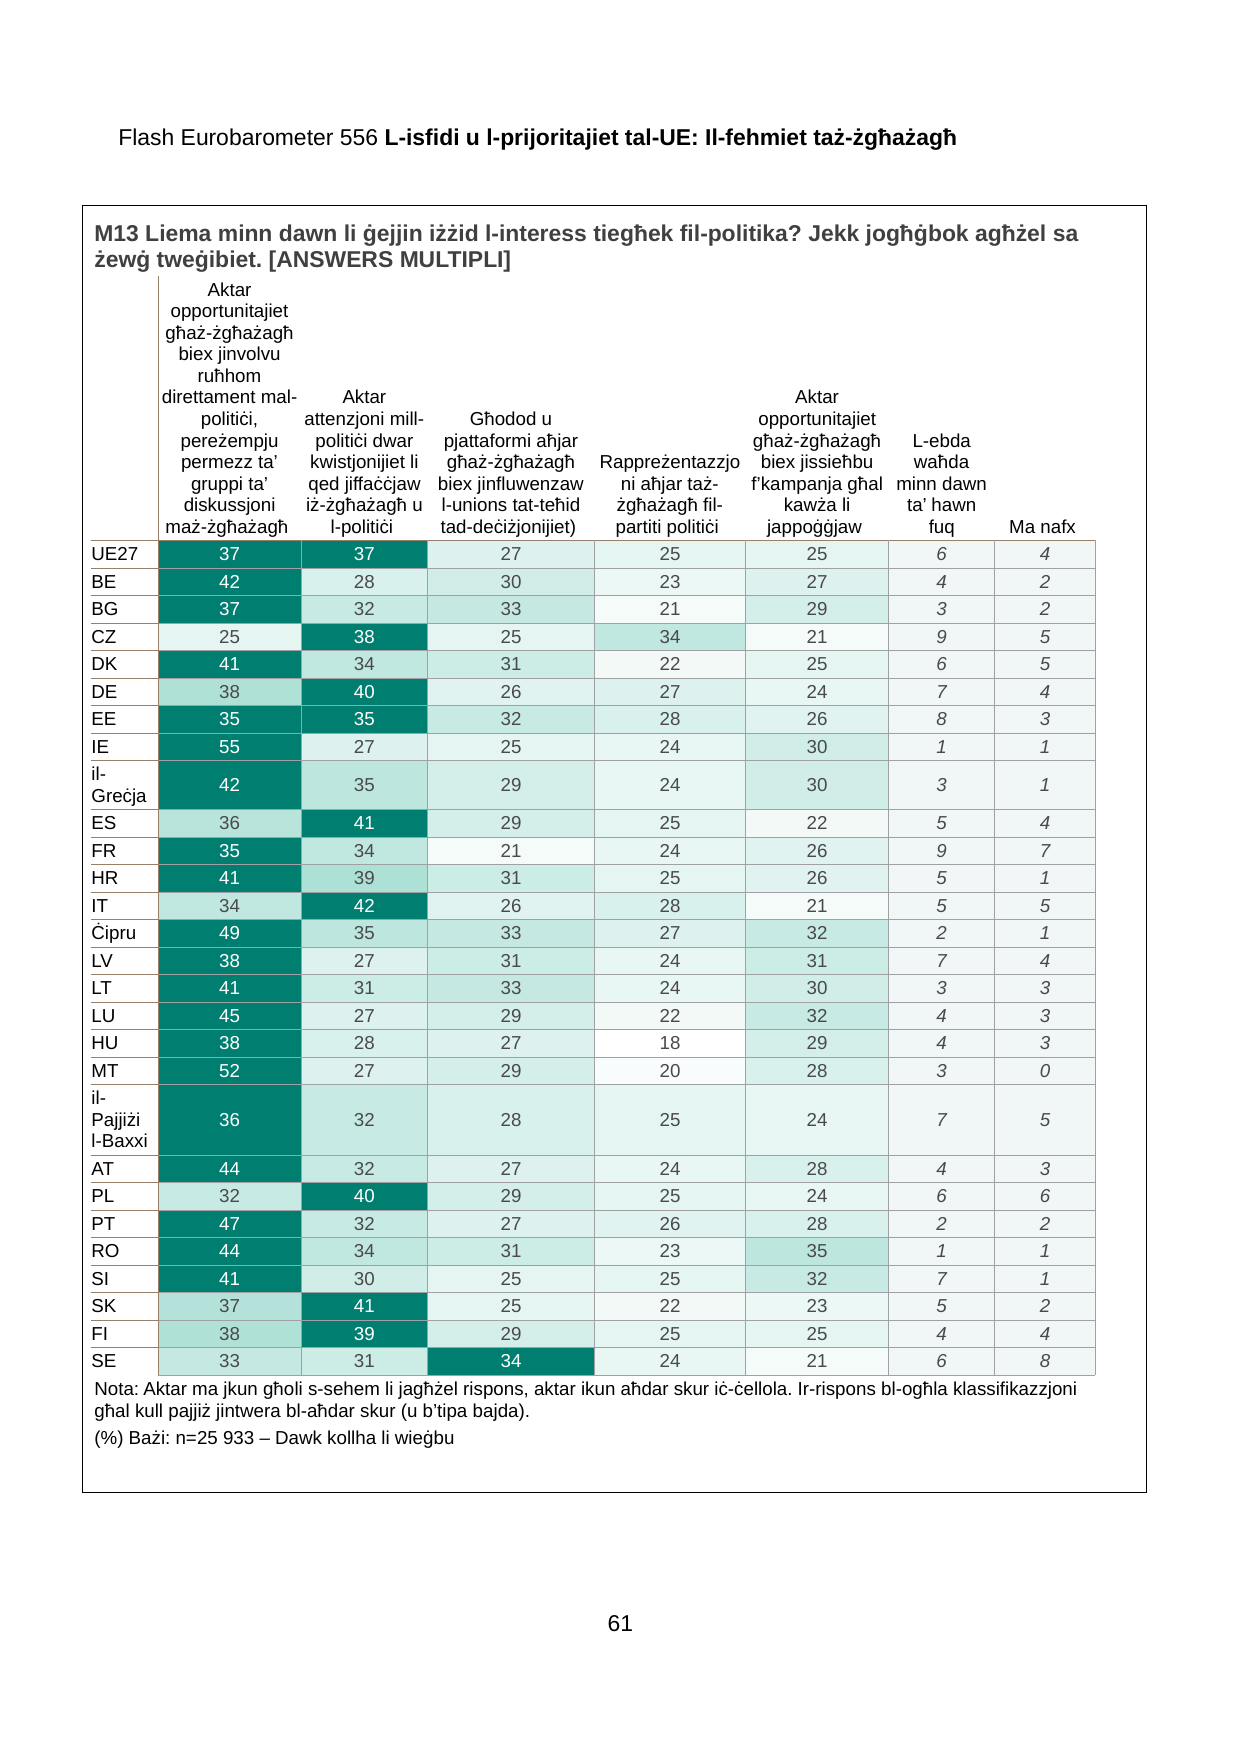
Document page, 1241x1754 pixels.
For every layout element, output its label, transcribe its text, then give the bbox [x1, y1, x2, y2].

table_cell 4 [995, 679, 1095, 705]
table_cell IE [91, 734, 158, 760]
table_cell 30 [302, 1266, 427, 1292]
table_cell 21 [595, 596, 745, 623]
table_cell 25 [746, 541, 888, 568]
table_cell 22 [595, 1003, 745, 1029]
table_cell 3 [889, 596, 994, 623]
table_cell 2 [995, 1211, 1095, 1237]
table_cell 41 [159, 865, 301, 892]
table_cell Aktar opportunitajiet għaż-żgħażagħ biex jinvolvu ruħhom direttament mal-politiċi, pereżempju permezz ta’ gruppi ta’ diskussjoni maż-żgħażagħ [159, 276, 301, 540]
table_cell il-Greċja [91, 761, 158, 809]
table_cell Aktar attenzjoni mill-politiċi dwar kwistjonijiet li qed jiffaċċjaw iż-żgħażagħ u l-politiċi [301, 276, 427, 540]
table_cell 24 [595, 975, 745, 1002]
table_cell 32 [302, 1211, 427, 1237]
table_cell 25 [595, 541, 745, 568]
table_cell 31 [428, 948, 594, 974]
table_cell 27 [428, 1211, 594, 1237]
table_cell 26 [428, 679, 594, 705]
table_cell L-ebda waħda minn dawn ta’ hawn fuq [889, 276, 994, 540]
table_cell 29 [428, 1321, 594, 1347]
table_cell 25 [428, 734, 594, 760]
table_cell Ċipru [91, 920, 158, 947]
table_cell 4 [995, 1321, 1095, 1347]
table_cell 4 [995, 541, 1095, 568]
table_cell 29 [428, 1183, 594, 1210]
table_cell 30 [428, 569, 594, 595]
table_cell 3 [889, 761, 994, 809]
table_cell 42 [159, 569, 301, 595]
table_cell 29 [746, 596, 888, 623]
table_cell 47 [159, 1211, 301, 1237]
table_cell Rappreżentazzjoni aħjar taż-żgħażagħ fil-partiti politiċi [594, 276, 745, 540]
table_cell 34 [159, 893, 301, 919]
table_cell 38 [159, 1321, 301, 1347]
table_cell 34 [302, 1238, 427, 1265]
table_cell 28 [428, 1085, 594, 1155]
table_cell 25 [428, 1293, 594, 1320]
table_cell 34 [428, 1348, 594, 1375]
table_cell 21 [746, 624, 888, 650]
table_cell 24 [595, 1348, 745, 1375]
table_cell 41 [302, 810, 427, 837]
table_cell LV [91, 948, 158, 974]
table_cell 7 [889, 1266, 994, 1292]
table_cell 28 [302, 569, 427, 595]
table_cell 5 [995, 651, 1095, 678]
table_cell 6 [889, 1183, 994, 1210]
table_cell SI [91, 1266, 158, 1292]
table_cell 20 [595, 1058, 745, 1084]
table_cell AT [91, 1156, 158, 1182]
table_cell IT [91, 893, 158, 919]
table_cell 26 [595, 1211, 745, 1237]
table_cell il-Pajjiżi l-Baxxi [91, 1085, 158, 1155]
table_cell 18 [595, 1030, 745, 1057]
table_cell 32 [746, 920, 888, 947]
table_cell 8 [889, 706, 994, 733]
table_cell 27 [746, 569, 888, 595]
table_cell 27 [428, 1156, 594, 1182]
table_cell 24 [595, 734, 745, 760]
table_cell 27 [595, 920, 745, 947]
table_cell 27 [428, 541, 594, 568]
table_cell LU [91, 1003, 158, 1029]
table_cell 55 [159, 734, 301, 760]
table_cell 34 [302, 651, 427, 678]
table_cell 41 [302, 1293, 427, 1320]
table_cell 25 [595, 810, 745, 837]
table_cell 4 [995, 948, 1095, 974]
table_cell 1 [889, 1238, 994, 1265]
table_cell 3 [995, 975, 1095, 1002]
table_cell 40 [302, 679, 427, 705]
table_cell FR [91, 838, 158, 864]
table_cell PT [91, 1211, 158, 1237]
table_cell 25 [159, 624, 301, 650]
table_cell 25 [428, 1266, 594, 1292]
table_cell Ma nafx [994, 276, 1095, 540]
table_cell 31 [746, 948, 888, 974]
table_cell Għodod u pjattaformi aħjar għaż-żgħażagħ biex jinfluwenzaw l-unions tat-teħid tad-deċiżjonijiet) [428, 276, 594, 540]
table_cell HU [91, 1030, 158, 1057]
table_cell 24 [595, 948, 745, 974]
table_cell 24 [595, 761, 745, 809]
table_cell 25 [595, 865, 745, 892]
table_cell 45 [159, 1003, 301, 1029]
table_cell 30 [746, 761, 888, 809]
table_cell 28 [746, 1156, 888, 1182]
table_cell DK [91, 651, 158, 678]
table_cell FI [91, 1321, 158, 1347]
table_cell 6 [889, 651, 994, 678]
table_cell 30 [746, 734, 888, 760]
table_cell 35 [302, 761, 427, 809]
table_cell 27 [302, 734, 427, 760]
table_cell 4 [889, 1156, 994, 1182]
table_cell 22 [595, 651, 745, 678]
table_cell 9 [889, 838, 994, 864]
table_cell 34 [595, 624, 745, 650]
table_cell 6 [995, 1183, 1095, 1210]
table_cell SE [91, 1348, 158, 1375]
table_cell 25 [595, 1085, 745, 1155]
table_cell PL [91, 1183, 158, 1210]
table_cell MT [91, 1058, 158, 1084]
table_cell 4 [889, 1030, 994, 1057]
table_cell 49 [159, 920, 301, 947]
table_cell 34 [302, 838, 427, 864]
table_cell 2 [995, 1293, 1095, 1320]
table_cell Aktar opportunitajiet għaż-żgħażagħ biex jissieħbu f’kampanja għal kawża li jappoġġjaw [745, 276, 888, 540]
table_cell 32 [302, 596, 427, 623]
table_cell 25 [428, 624, 594, 650]
table_cell 27 [302, 948, 427, 974]
table_cell 32 [746, 1266, 888, 1292]
table_cell CZ [91, 624, 158, 650]
table_header M13 Liema minn dawn li ġejjin iżżid l-interess tiegħek fil-politika? Jekk jogħġbok agħżel sa żewġ tweġibiet. [ANSWERS MULTIPLI] [91, 214, 1095, 276]
table_cell 31 [428, 1238, 594, 1265]
table_cell 31 [302, 1348, 427, 1375]
table_cell 26 [746, 706, 888, 733]
table_cell 2 [889, 1211, 994, 1237]
table_cell LT [91, 975, 158, 1002]
table_cell 28 [595, 706, 745, 733]
table_cell 29 [428, 1003, 594, 1029]
table_cell 35 [302, 920, 427, 947]
table_cell 28 [302, 1030, 427, 1057]
table_cell 39 [302, 1321, 427, 1347]
table_cell 30 [746, 975, 888, 1002]
table_cell 4 [889, 1003, 994, 1029]
table_cell 33 [428, 920, 594, 947]
table_cell 40 [302, 1183, 427, 1210]
table_cell 44 [159, 1238, 301, 1265]
table_cell 38 [302, 624, 427, 650]
table_cell 1 [995, 1266, 1095, 1292]
table_cell 4 [995, 810, 1095, 837]
table_cell RO [91, 1238, 158, 1265]
table_cell 33 [428, 596, 594, 623]
table_cell 5 [995, 624, 1095, 650]
table_cell Nota: Aktar ma jkun għoli s-sehem li jagħżel rispons, aktar ikun aħdar skur iċ-ċellola. Ir-rispons bl-ogħla klassifikazzjoni għal kull pajjiż jintwera bl-aħdar skur (u b’tipa bajda). [91, 1375, 1095, 1424]
table_cell 22 [746, 810, 888, 837]
table_cell 6 [889, 1348, 994, 1375]
table_cell 28 [746, 1211, 888, 1237]
table_cell 29 [428, 810, 594, 837]
table_cell 38 [159, 679, 301, 705]
table_cell 3 [995, 706, 1095, 733]
table_cell 32 [159, 1183, 301, 1210]
table_cell 1 [995, 865, 1095, 892]
table_cell 8 [995, 1348, 1095, 1375]
table_cell 33 [428, 975, 594, 1002]
table_cell 29 [428, 761, 594, 809]
table_cell 35 [302, 706, 427, 733]
table_cell SK [91, 1293, 158, 1320]
table_cell 26 [746, 865, 888, 892]
table_cell 7 [889, 679, 994, 705]
table_cell 5 [889, 1293, 994, 1320]
table_cell 31 [428, 865, 594, 892]
table_cell 3 [995, 1030, 1095, 1057]
table_cell 25 [595, 1266, 745, 1292]
table_cell 2 [889, 920, 994, 947]
table_cell 5 [889, 865, 994, 892]
table_cell 21 [746, 893, 888, 919]
table_cell 32 [302, 1085, 427, 1155]
table_cell (%) Bażi: n=25 933 – Dawk kollha li wieġbu [91, 1424, 1095, 1451]
table_cell UE27 [91, 541, 158, 568]
table_cell 32 [428, 706, 594, 733]
table_cell EE [91, 706, 158, 733]
table_cell 5 [889, 810, 994, 837]
table_cell 24 [746, 1085, 888, 1155]
table_cell 37 [159, 1293, 301, 1320]
table_cell 25 [746, 651, 888, 678]
table_cell 23 [595, 569, 745, 595]
table_cell ES [91, 810, 158, 837]
table_cell 42 [159, 761, 301, 809]
table_cell DE [91, 679, 158, 705]
table_cell 24 [746, 1183, 888, 1210]
table_cell 7 [889, 948, 994, 974]
table_cell BE [91, 569, 158, 595]
table_cell 26 [746, 838, 888, 864]
table_cell 25 [595, 1321, 745, 1347]
table_cell 41 [159, 1266, 301, 1292]
table_cell 32 [302, 1156, 427, 1182]
table_cell 24 [595, 838, 745, 864]
table_cell 37 [302, 541, 427, 568]
table_cell 35 [159, 706, 301, 733]
table_cell 52 [159, 1058, 301, 1084]
table_cell 5 [995, 1085, 1095, 1155]
table_cell 28 [746, 1058, 888, 1084]
table_cell 33 [159, 1348, 301, 1375]
table_cell 29 [746, 1030, 888, 1057]
table_cell 37 [159, 596, 301, 623]
table_cell 7 [995, 838, 1095, 864]
table_cell 36 [159, 1085, 301, 1155]
table_cell 7 [889, 1085, 994, 1155]
table_cell BG [91, 596, 158, 623]
table_cell 4 [889, 1321, 994, 1347]
table_cell 4 [889, 569, 994, 595]
table_cell 31 [428, 651, 594, 678]
table_cell 6 [889, 541, 994, 568]
table_cell 5 [995, 893, 1095, 919]
table_cell 35 [746, 1238, 888, 1265]
table_cell 25 [595, 1183, 745, 1210]
table_cell 38 [159, 948, 301, 974]
table_cell 9 [889, 624, 994, 650]
table_cell 35 [159, 838, 301, 864]
table_cell 2 [995, 569, 1095, 595]
table_cell 41 [159, 975, 301, 1002]
table_cell 1 [995, 920, 1095, 947]
table_cell 27 [302, 1003, 427, 1029]
table_cell 21 [428, 838, 594, 864]
table_cell 28 [595, 893, 745, 919]
table_cell 3 [995, 1156, 1095, 1182]
table_cell 1 [995, 761, 1095, 809]
table_cell 31 [302, 975, 427, 1002]
table_cell 32 [746, 1003, 888, 1029]
table_cell 24 [595, 1156, 745, 1182]
table_cell 26 [428, 893, 594, 919]
table_cell [91, 276, 158, 540]
table_cell 1 [995, 1238, 1095, 1265]
table_cell 27 [302, 1058, 427, 1084]
table_cell 23 [746, 1293, 888, 1320]
table_cell 42 [302, 893, 427, 919]
table_cell HR [91, 865, 158, 892]
table_cell 27 [595, 679, 745, 705]
table_cell 5 [889, 893, 994, 919]
table_cell 3 [889, 1058, 994, 1084]
table_cell 1 [889, 734, 994, 760]
table_cell 38 [159, 1030, 301, 1057]
table_cell 24 [746, 679, 888, 705]
table_cell 37 [159, 541, 301, 568]
table_cell 21 [746, 1348, 888, 1375]
table_cell 0 [995, 1058, 1095, 1084]
table_cell 3 [995, 1003, 1095, 1029]
table_cell 41 [159, 651, 301, 678]
table_cell 27 [428, 1030, 594, 1057]
table_cell 39 [302, 865, 427, 892]
table_cell 25 [746, 1321, 888, 1347]
table_cell 36 [159, 810, 301, 837]
table_cell 22 [595, 1293, 745, 1320]
table_cell 3 [889, 975, 994, 1002]
table_cell 44 [159, 1156, 301, 1182]
table_cell 2 [995, 596, 1095, 623]
table_cell 1 [995, 734, 1095, 760]
table_cell 23 [595, 1238, 745, 1265]
table_cell 29 [428, 1058, 594, 1084]
